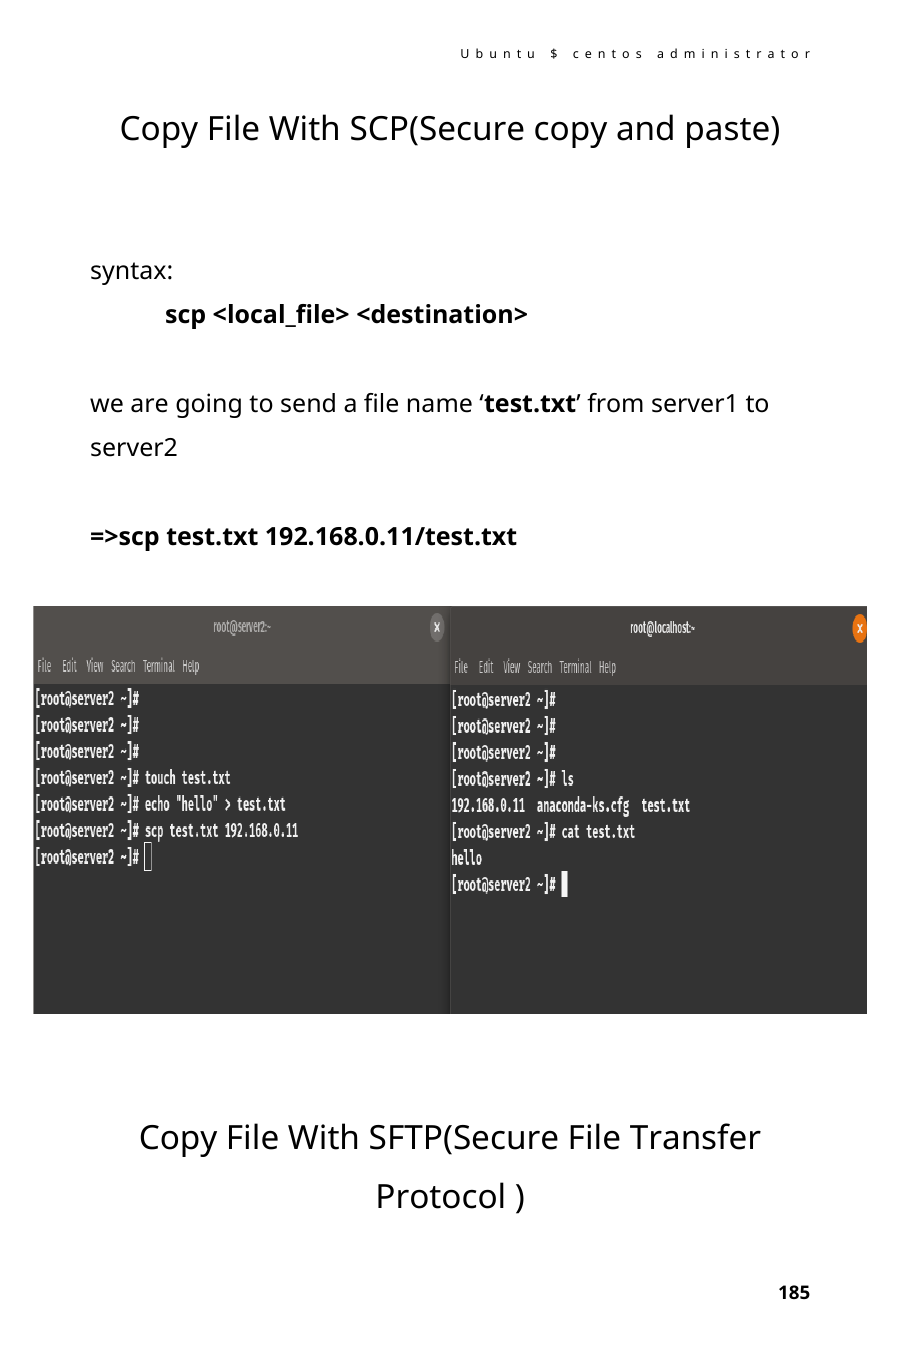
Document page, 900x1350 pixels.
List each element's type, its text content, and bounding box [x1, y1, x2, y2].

text Copy File With SCP(Secure copy and paste) [90, 105, 810, 150]
text =>scp test.txt 192.168.0.11/test.txt [90, 518, 810, 552]
text Copy File With SFTP(Secure File Transfer Protocol ) [90, 1114, 810, 1218]
picture [33, 606, 867, 1014]
text we are going to send a file name ‘test.txt’ from server1 to server2 [90, 385, 810, 464]
text syntax: [90, 252, 810, 287]
text scp <local_file> <destination> [90, 297, 810, 331]
